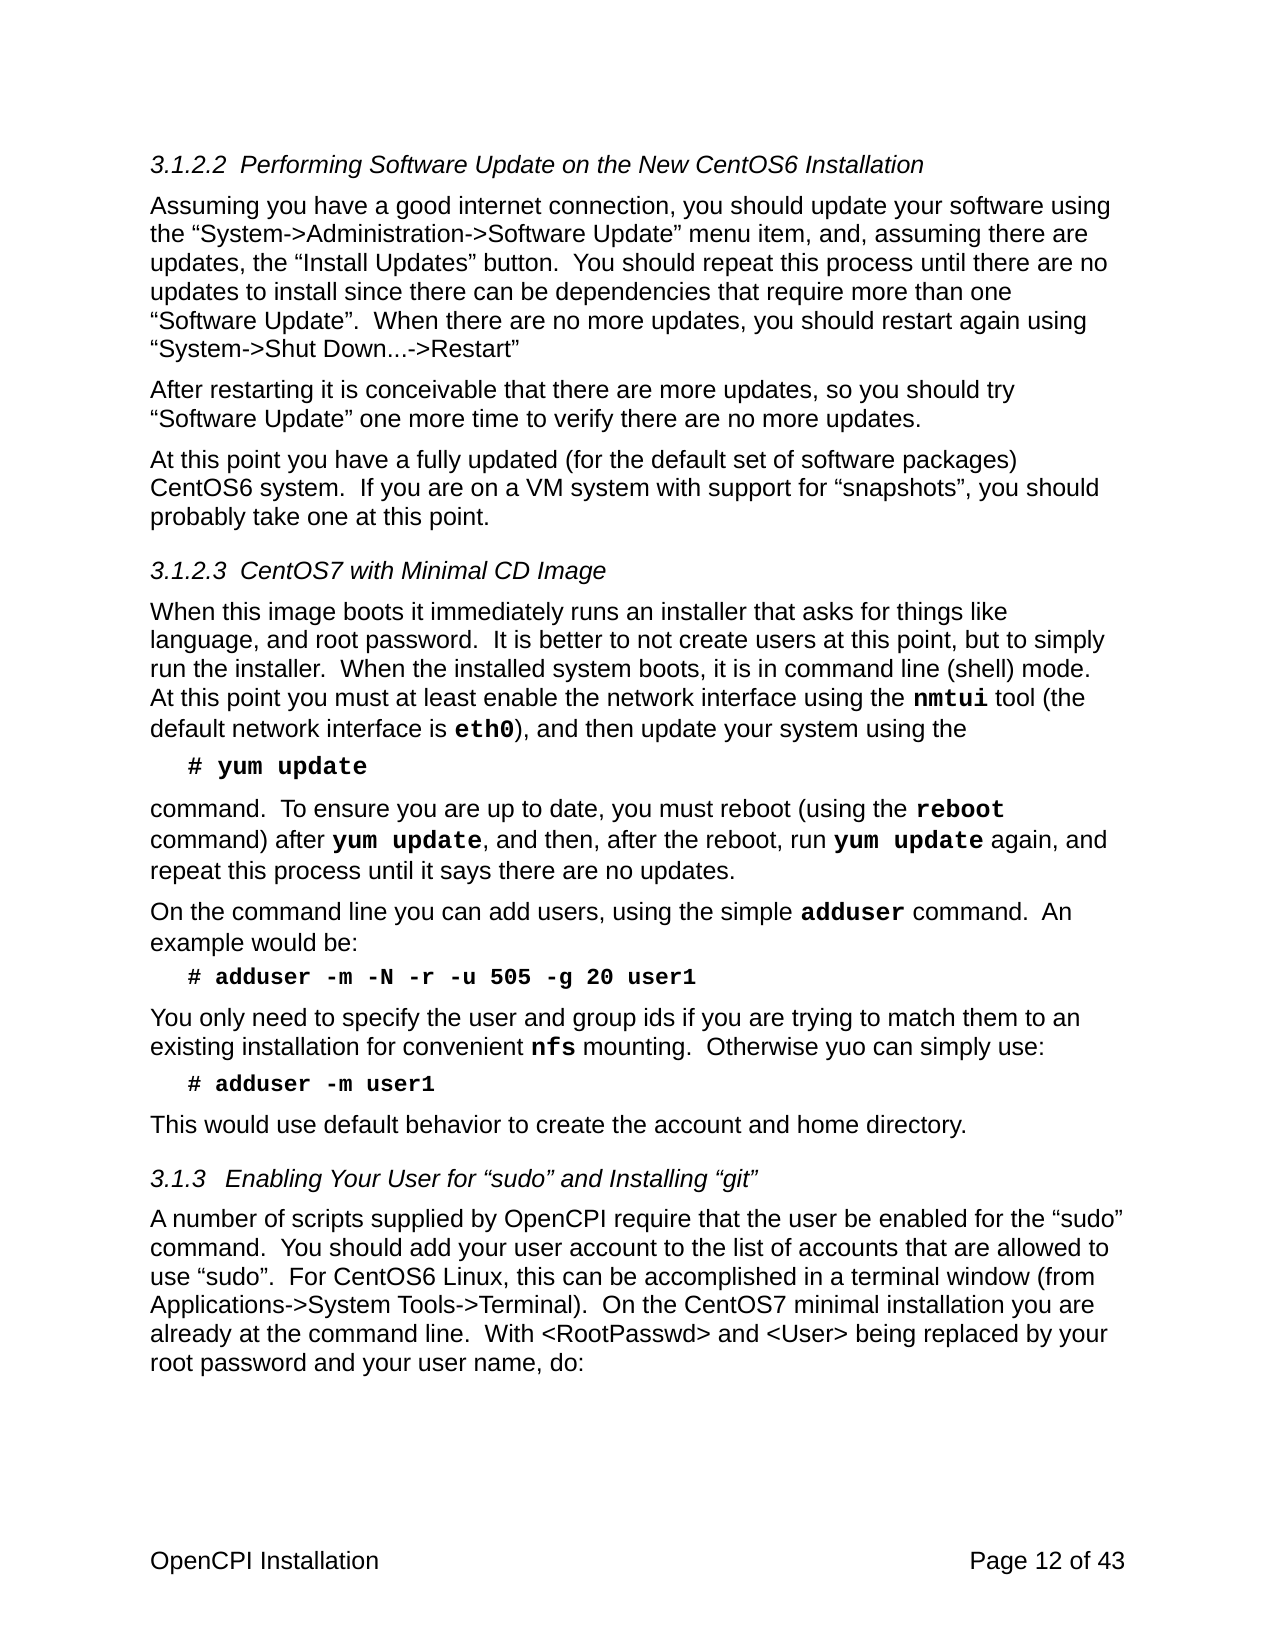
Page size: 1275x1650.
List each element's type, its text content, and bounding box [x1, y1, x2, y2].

text This would use default behavior to create the account and home directory. [150, 1110, 1125, 1138]
text A number of scripts supplied by OpenCPI require that the user be enabled for the “sudo” command. You should add your user account to the list of accounts that are allowed to use “sudo”. For CentOS6 Linux, this can be accomplished in a terminal window (from Applications->System Tools->Terminal). On the CentOS7 minimal installation you are already at the command line. With <RootPasswd> and <User> being replaced by your root password and your user name, do: [150, 1204, 1125, 1377]
text # adduser -m user1 [187, 1072, 1125, 1098]
subtitle Enabling Your User for “sudo” and Installing “git” [150, 1163, 1125, 1192]
text When this image boots it immediately runs an installer that asks for things like language, and root password. It is better to not create users at this point, but to simply run the installer. When the installed system boots, it is in command line (shell) mode. At this point you must at least enable the network interface using the nmtui tool (the default network interface is eth0), and then update your system using the [150, 597, 1125, 745]
text # adduser -m -N -r -u 505 -g 20 user1 [187, 965, 1125, 991]
subtitle CentOS7 with Minimal CD Image [150, 556, 1125, 585]
text # yum update [187, 754, 1125, 782]
text After restarting it is conceivable that there are more updates, so you should try “Software Update” one more time to verify there are no more updates. [150, 375, 1125, 433]
text On the command line you can add users, using the simple adduser command. An example would be: [150, 897, 1125, 956]
text At this point you have a fully updated (for the default set of software packages) CentOS6 system. If you are on a VM system with support for “snapshots”, you should probably take one at this point. [150, 445, 1125, 531]
subtitle Performing Software Update on the New CentOS6 Installation [150, 150, 1125, 179]
text Assuming you have a good internet connection, you should update your software using the “System->Administration->Software Update” menu item, and, assuming there are updates, the “Install Updates” button. You should repeat this process until there are no updates to install since there can be dependencies that require more than one “Software Update”. When there are no more updates, you should restart again using “System->Shut Down...->Restart” [150, 191, 1125, 363]
text You only need to specify the user and group ids if you are trying to match them to an existing installation for convenient nfs mounting. Otherwise yuo can simply use: [150, 1003, 1125, 1063]
text command. To ensure you are up to date, you must reboot (using the reboot command) after yum update, and then, after the reboot, run yum update again, and repeat this process until it says there are no updates. [150, 794, 1125, 885]
